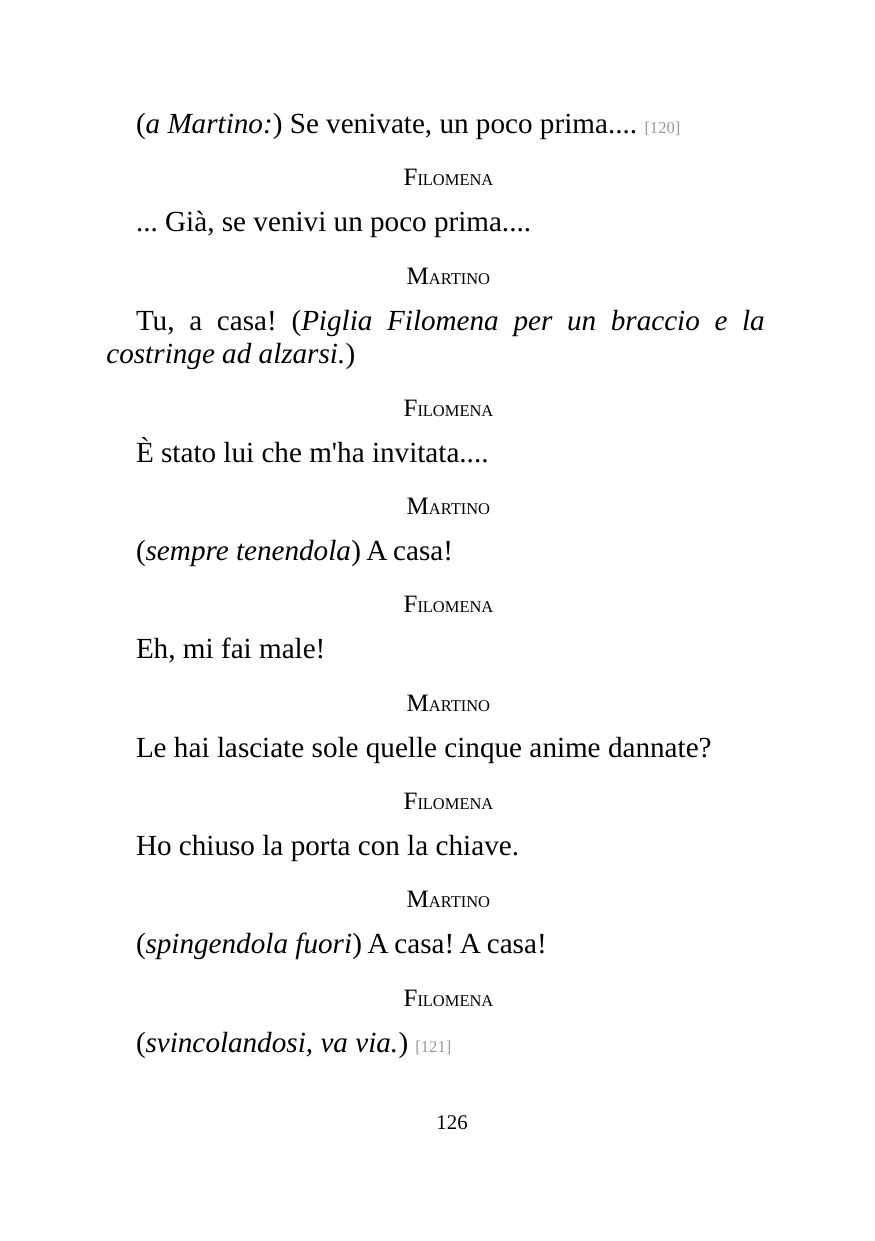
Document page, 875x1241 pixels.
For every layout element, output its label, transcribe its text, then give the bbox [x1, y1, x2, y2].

text Le hai lasciate sole quelle cinque anime dannate? [106, 730, 768, 763]
text Ho chiuso la porta con la chiave. [106, 828, 768, 862]
text Tu, a casa! (Piglia Filomena per un braccio e la costringe ad alzarsi.) [106, 303, 768, 370]
text Martino [106, 487, 768, 521]
text ... Già, se venivi un poco prima.... [106, 204, 768, 238]
text Eh, mi fai male! [106, 631, 768, 665]
text (svincolandosi, va via.) [121] [106, 1025, 768, 1058]
text Filomena [106, 158, 768, 192]
text Filomena [106, 389, 768, 422]
text Martino [106, 684, 768, 717]
text Filomena [106, 979, 768, 1012]
text Filomena [106, 782, 768, 816]
text È stato lui che m'ha invitata.... [106, 435, 768, 468]
text (a Martino:) Se venivate, un poco prima.... [120] [106, 106, 768, 140]
text (spingendola fuori) A casa! A casa! [106, 926, 768, 960]
text (sempre tenendola) A casa! [106, 533, 768, 567]
text Filomena [106, 585, 768, 619]
text Martino [106, 880, 768, 914]
text Martino [106, 257, 768, 290]
